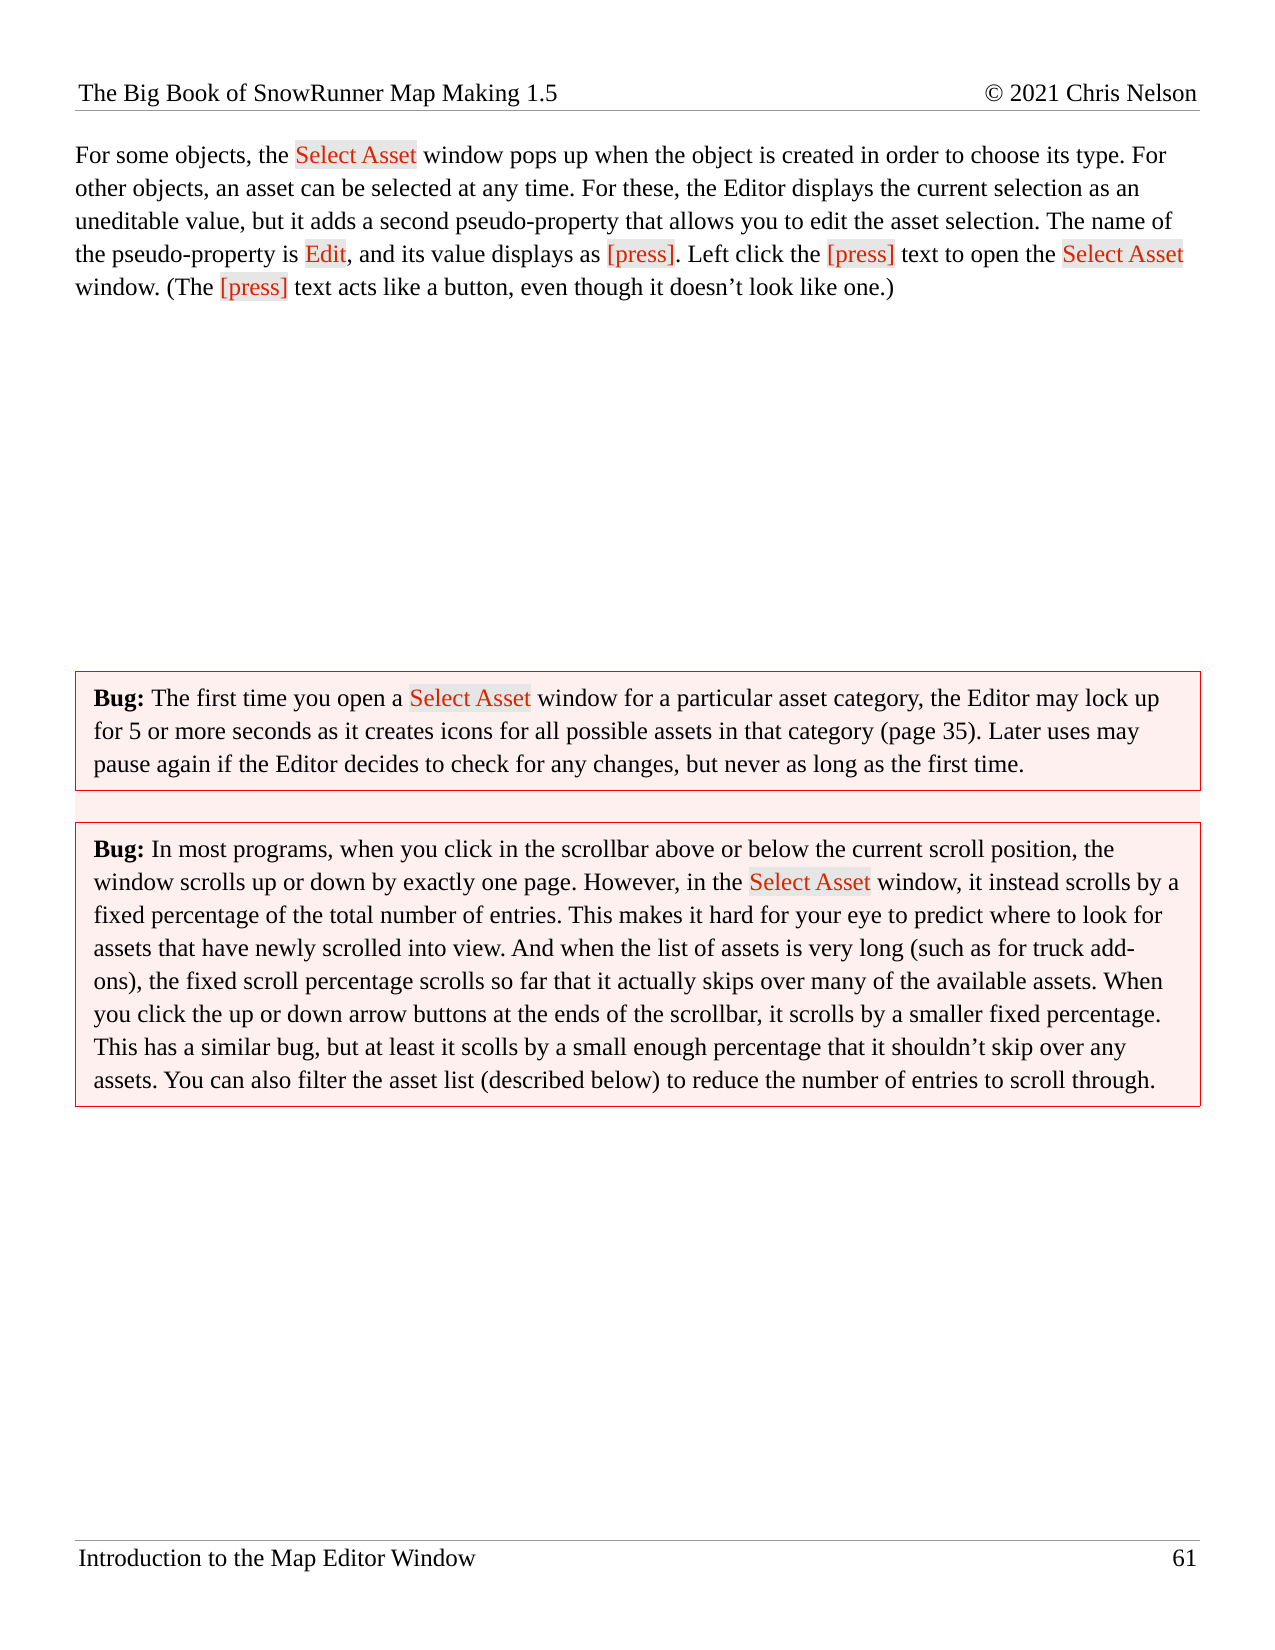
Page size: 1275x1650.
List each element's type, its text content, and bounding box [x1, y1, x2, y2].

list In most programs, when you click in the scrollbar above or below the current scroll position, the window scrolls up or down by exactly one page. However, in the Select Asset window, it instead scrolls by a fixed percentage of the total number of entries. This makes it hard for your eye to predict where to look for assets that have newly scrolled into view. And when the list of assets is very long (such as for truck add-ons), the fixed scroll percentage scrolls so far that it actually skips over many of the available assets. When you click the up or down arrow buttons at the ends of the scrollbar, it scrolls by a smaller fixed percentage. This has a similar bug, but at least it scolls by a small enough percentage that it shouldn’t skip over any assets. You can also filter the asset list (described below) to reduce the number of entries to scroll through. [76, 823, 1200, 1106]
list The first time you open a Select Asset window for a particular asset category, the Editor may lock up for 5 or more seconds as it creates icons for all possible assets in that category (page 35). Later uses may pause again if the Editor decides to check for any changes, but never as long as the first time. [76, 672, 1200, 790]
text For some objects, the Select Asset window pops up when the object is created in order to choose its type. For other objects, an asset can be selected at any time. For these, the Editor displays the current selection as an uneditable value, but it adds a second pseudo-property that allows you to edit the asset selection. The name of the pseudo-property is Edit, and its value displays as [press]. Left click the [press] text to open the Select Asset window. (The [press] text acts like a button, even though it doesn’t look like one.) [75, 140, 1200, 301]
